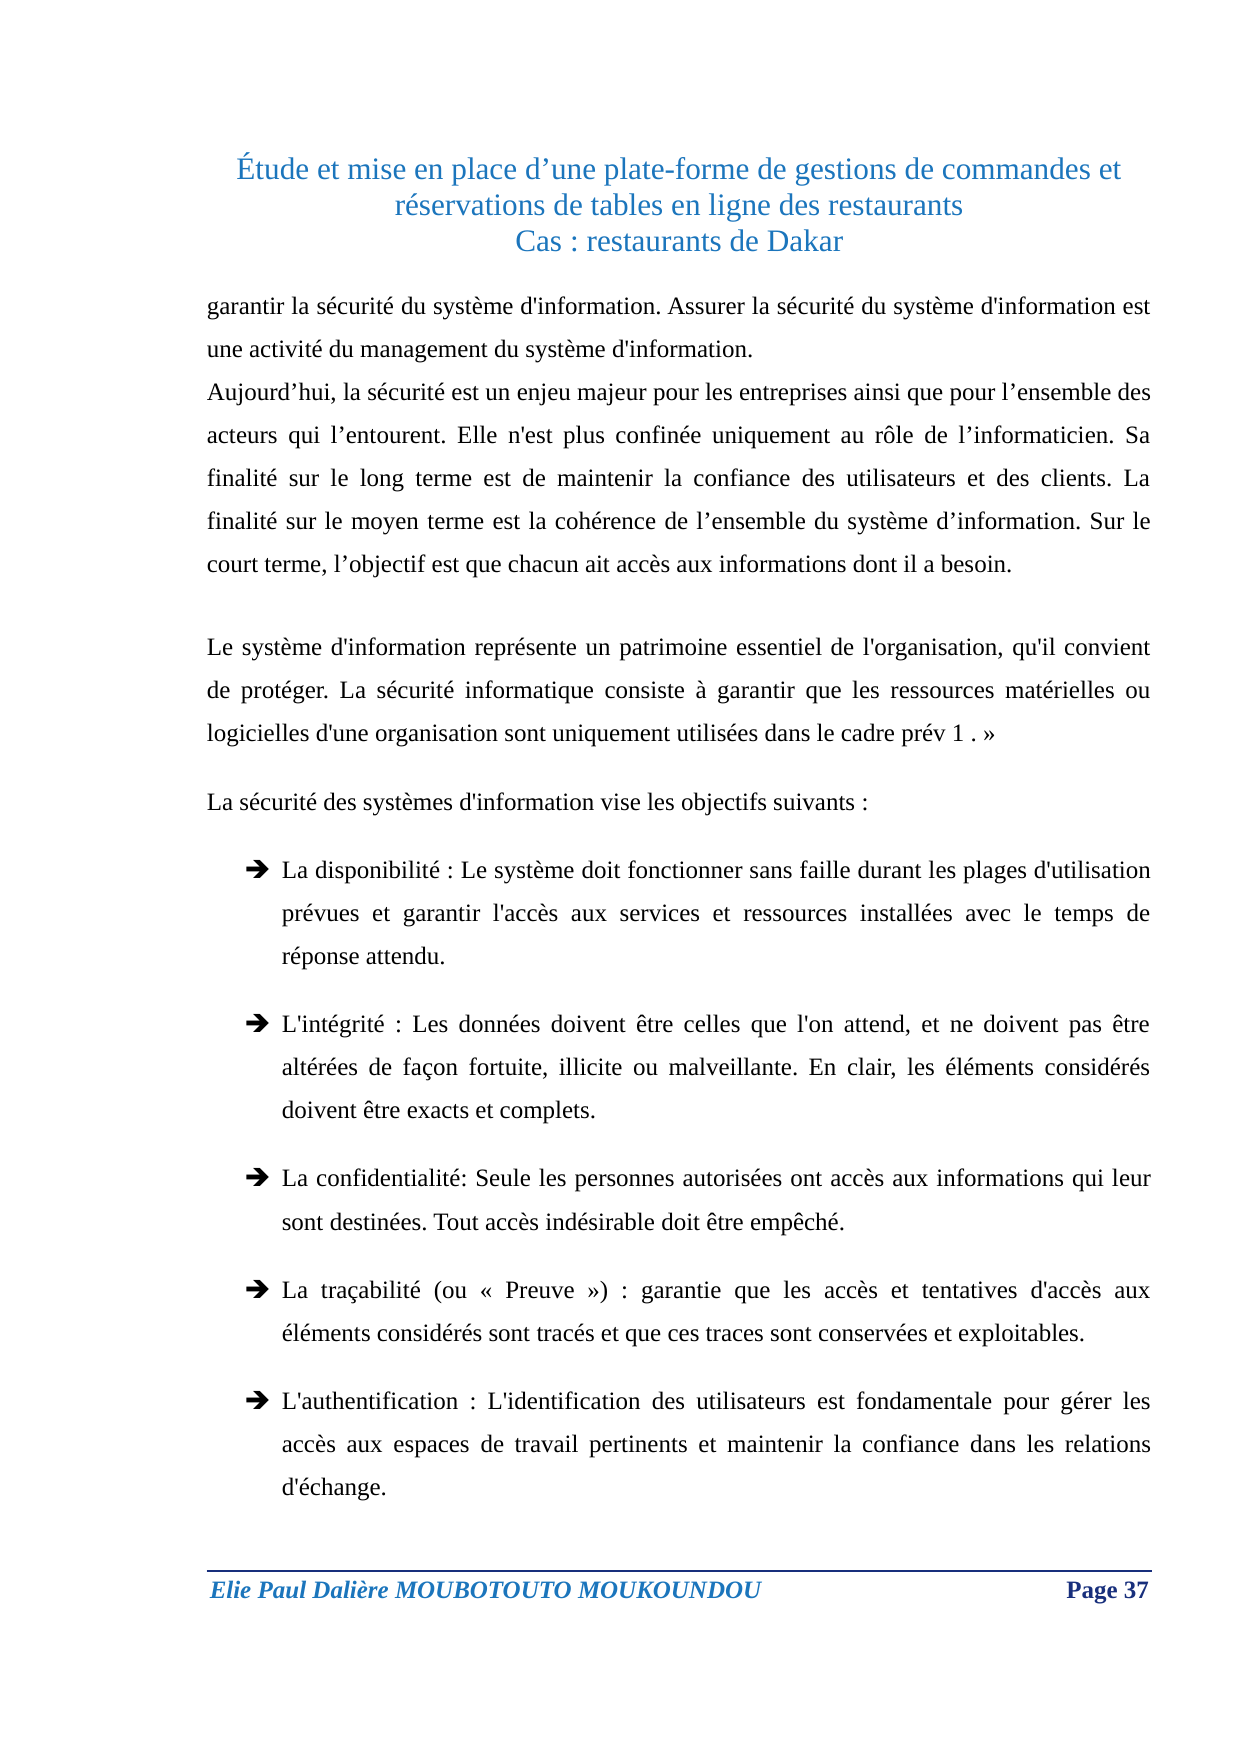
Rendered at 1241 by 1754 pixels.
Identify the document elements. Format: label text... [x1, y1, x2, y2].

text garantir la sécurité du système d'information. Assurer la sécurité du système d'information est une activité du management du système d'information. [207, 291, 1152, 363]
list La disponibilité : Le système doit fonctionner sans faille durant les plages d'utilisation prévues et garantir l'accès aux services et ressources installées avec le temps de réponse attendu. [244, 855, 1152, 970]
list La confidentialité: Seule les personnes autorisées ont accès aux informations qui leur sont destinées. Tout accès indésirable doit être empêché. [244, 1163, 1152, 1235]
list L'intégrité : Les données doivent être celles que l'on attend, et ne doivent pas être altérées de façon fortuite, illicite ou malveillante. En clair, les éléments considérés doivent être exacts et complets. [244, 1009, 1152, 1124]
text Aujourd’hui, la sécurité est un enjeu majeur pour les entreprises ainsi que pour l’ensemble des acteurs qui l’entourent. Elle n'est plus confinée uniquement au rôle de l’informaticien. Sa finalité sur le long terme est de maintenir la confiance des utilisateurs et des clients. La finalité sur le moyen terme est la cohérence de l’ensemble du système d’information. Sur le court terme, l’objectif est que chacun ait accès aux informations dont il a besoin. [207, 377, 1152, 578]
list La traçabilité (ou « Preuve ») : garantie que les accès et tentatives d'accès aux éléments considérés sont tracés et que ces traces sont conservées et exploitables. [244, 1275, 1152, 1347]
text La sécurité des systèmes d'information vise les objectifs suivants : [207, 787, 1152, 815]
text Le système d'information représente un patrimoine essentiel de l'organisation, qu'il convient de protéger. La sécurité informatique consiste à garantir que les ressources matérielles ou logicielles d'une organisation sont uniquement utilisées dans le cadre prév 1 . » [207, 632, 1152, 747]
list L'authentification : L'identification des utilisateurs est fondamentale pour gérer les accès aux espaces de travail pertinents et maintenir la confiance dans les relations d'échange. [244, 1386, 1152, 1501]
